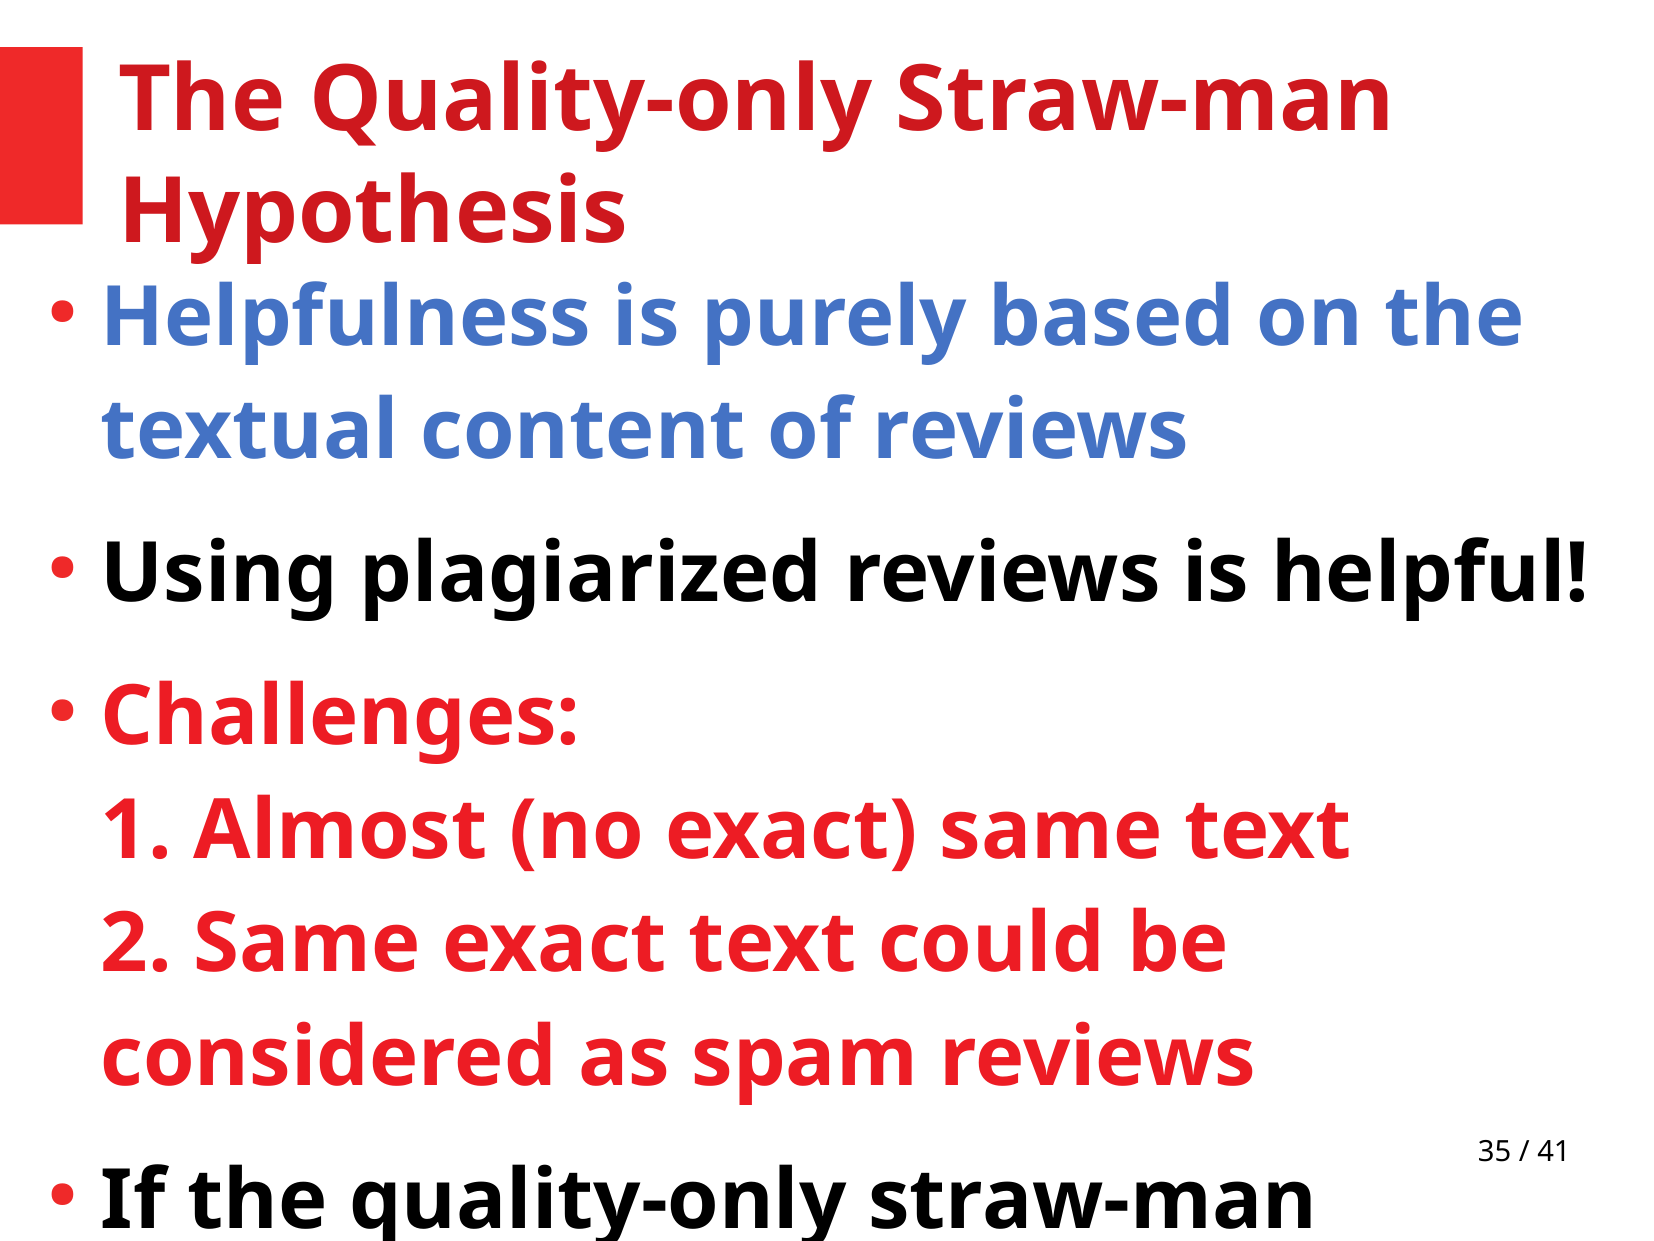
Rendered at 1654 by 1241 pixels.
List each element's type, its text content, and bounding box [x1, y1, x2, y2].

list Helpfulness is purely based on the textual content of reviews Using plagiarized reviews is helpful! Challenges: 1. Almost (no exact) same text 2. Same exact text could be considered as spam reviews If the quality-only straw-man hypothesis holds, helpfulness ratio of “same text” reviews should be the same [30, 256, 1636, 1178]
title The Quality-only Straw-man Hypothesis [118, 49, 1571, 256]
